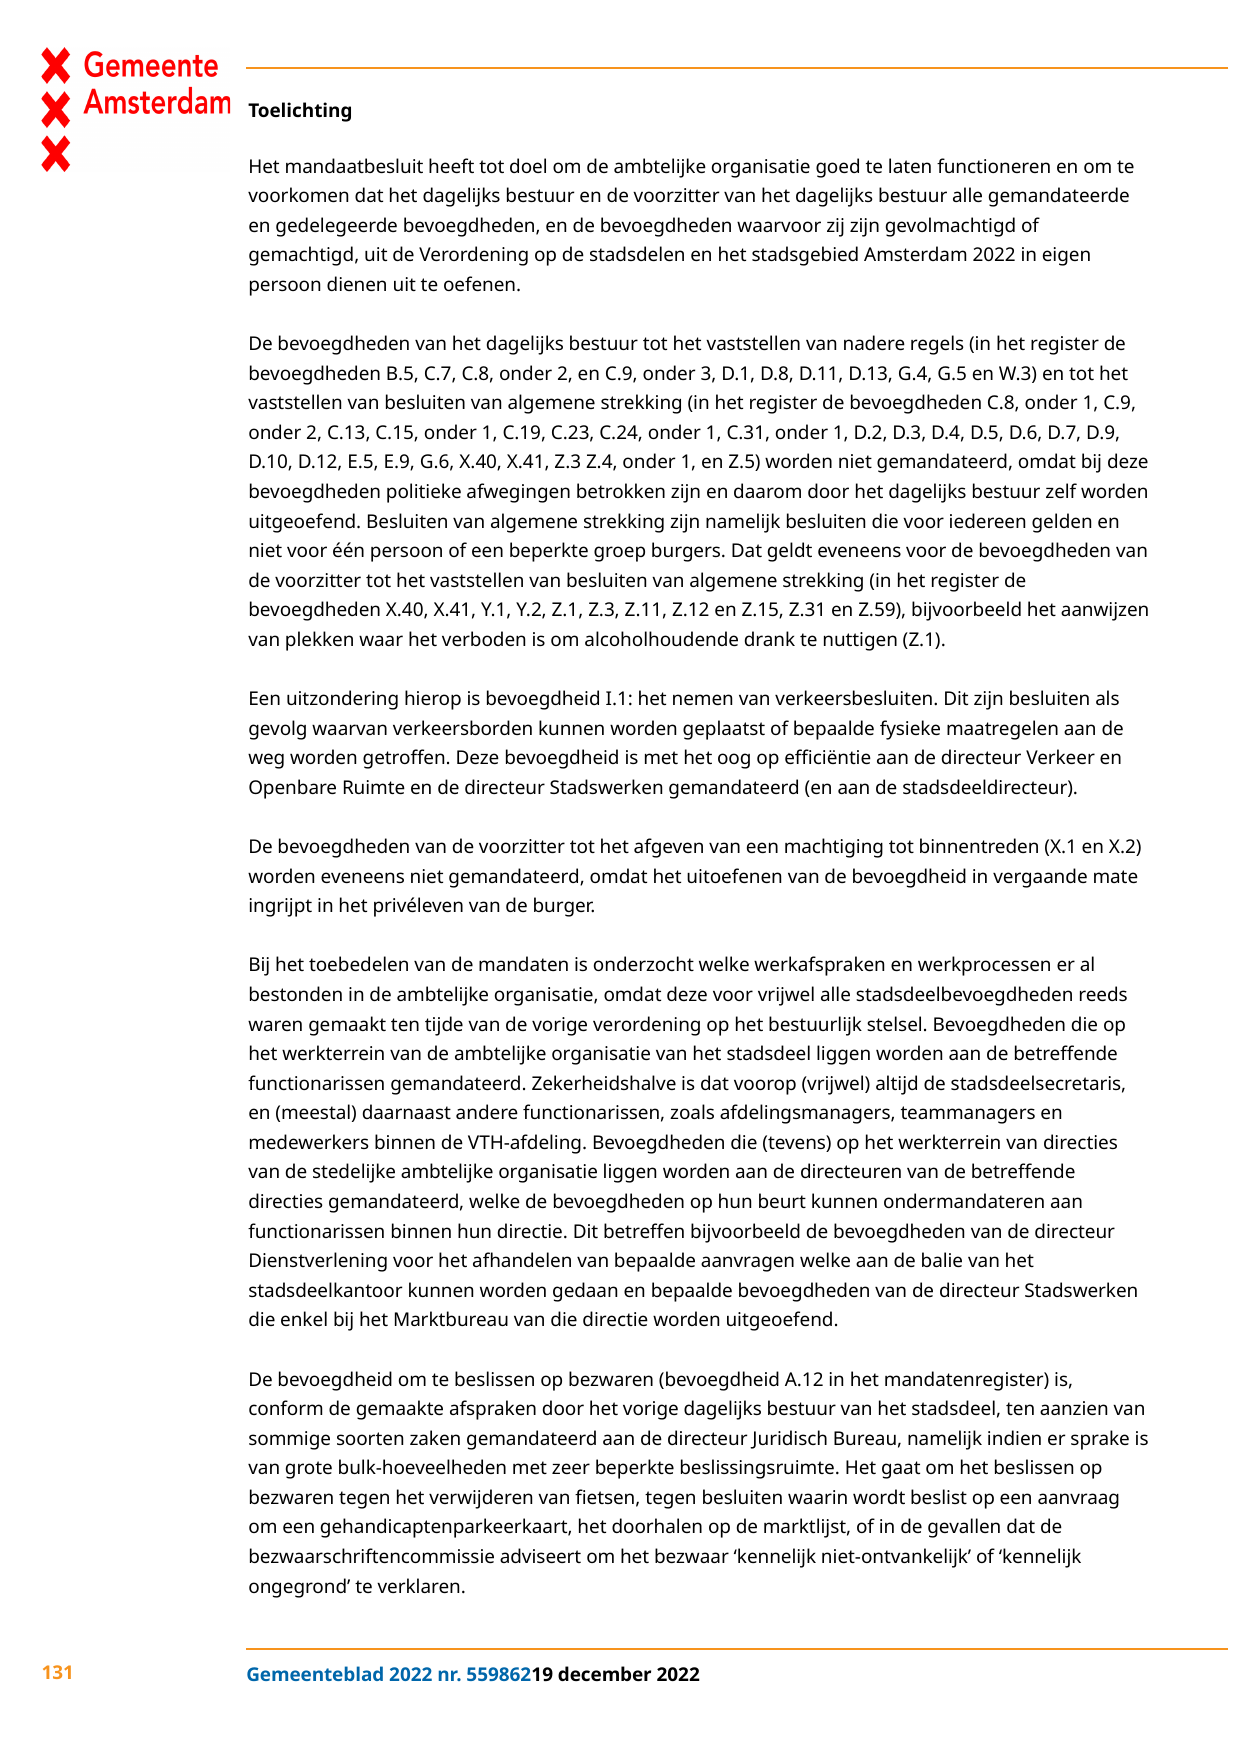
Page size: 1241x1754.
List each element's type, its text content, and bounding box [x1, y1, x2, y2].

text Het mandaatbesluit heeft tot doel om de ambtelijke organisatie goed te laten functioneren en om te voorkomen dat het dagelijks bestuur en de voorzitter van het dagelijks bestuur alle gemandateerde en gedelegeerde bevoegdheden, en de bevoegdheden waarvoor zij zijn gevolmachtigd of gemachtigd, uit de Verordening op de stadsdelen en het stadsgebied Amsterdam 2022 in eigen persoon dienen uit te oefenen. [248, 153, 1152, 297]
text Een uitzondering hierop is bevoegdheid I.1: het nemen van verkeersbesluiten. Dit zijn besluiten als gevolg waarvan verkeersborden kunnen worden geplaatst of bepaalde fysieke maatregelen aan de weg worden getroffen. Deze bevoegdheid is met het oog op efficiëntie aan de directeur Verkeer en Openbare Ruimte en de directeur Stadswerken gemandateerd (en aan de stadsdeeldirecteur). [248, 685, 1152, 800]
text De bevoegdheid om te beslissen op bezwaren (bevoegdheid A.12 in het mandatenregister) is, conform de gemaakte afspraken door het vorige dagelijks bestuur van het stadsdeel, ten aanzien van sommige soorten zaken gemandateerd aan de directeur Juridisch Bureau, namelijk indien er sprake is van grote bulk-hoeveelheden met zeer beperkte beslissingsruimte. Het gaat om het beslissen op bezwaren tegen het verwijderen van fietsen, tegen besluiten waarin wordt beslist op een aanvraag om een gehandicaptenparkeerkaart, het doorhalen op de marktlijst, of in de gevallen dat de bezwaarschriftencommissie adviseert om het bezwaar ‘kennelijk niet-ontvankelijk’ of ‘kennelijk ongegrond’ te verklaren. [248, 1366, 1152, 1599]
text Toelichting [248, 95, 1152, 123]
text De bevoegdheden van het dagelijks bestuur tot het vaststellen van nadere regels (in het register de bevoegdheden B.5, C.7, C.8, onder 2, en C.9, onder 3, D.1, D.8, D.11, D.13, G.4, G.5 en W.3) en tot het vaststellen van besluiten van algemene strekking (in het register de bevoegdheden C.8, onder 1, C.9, onder 2, C.13, C.15, onder 1, C.19, C.23, C.24, onder 1, C.31, onder 1, D.2, D.3, D.4, D.5, D.6, D.7, D.9, D.10, D.12, E.5, E.9, G.6, X.40, X.41, Z.3 Z.4, onder 1, en Z.5) worden niet gemandateerd, omdat bij deze bevoegdheden politieke afwegingen betrokken zijn en daarom door het dagelijks bestuur zelf worden uitgeoefend. Besluiten van algemene strekking zijn namelijk besluiten die voor iedereen gelden en niet voor één persoon of een beperkte groep burgers. Dat geldt eveneens voor de bevoegdheden van de voorzitter tot het vaststellen van besluiten van algemene strekking (in het register de bevoegdheden X.40, X.41, Y.1, Y.2, Z.1, Z.3, Z.11, Z.12 en Z.15, Z.31 en Z.59), bijvoorbeeld het aanwijzen van plekken waar het verboden is om alcoholhoudende drank te nuttigen (Z.1). [248, 330, 1152, 652]
text Bij het toebedelen van de mandaten is onderzocht welke werkafspraken en werkprocessen er al bestonden in de ambtelijke organisatie, omdat deze voor vrijwel alle stadsdeelbevoegdheden reeds waren gemaakt ten tijde van de vorige verordening op het bestuurlijk stelsel. Bevoegdheden die op het werkterrein van de ambtelijke organisatie van het stadsdeel liggen worden aan de betreffende functionarissen gemandateerd. Zekerheidshalve is dat voorop (vrijwel) altijd de stadsdeelsecretaris, en (meestal) daarnaast andere functionarissen, zoals afdelingsmanagers, teammanagers en medewerkers binnen de VTH-afdeling. Bevoegdheden die (tevens) op het werkterrein van directies van de stedelijke ambtelijke organisatie liggen worden aan de directeuren van de betreffende directies gemandateerd, welke de bevoegdheden op hun beurt kunnen ondermandateren aan functionarissen binnen hun directie. Dit betreffen bijvoorbeeld de bevoegdheden van de directeur Dienstverlening voor het afhandelen van bepaalde aanvragen welke aan de balie van het stadsdeelkantoor kunnen worden gedaan en bepaalde bevoegdheden van de directeur Stadswerken die enkel bij het Marktbureau van die directie worden uitgeoefend. [248, 952, 1152, 1332]
text De bevoegdheden van de voorzitter tot het afgeven van een machtiging tot binnentreden (X.1 en X.2) worden eveneens niet gemandateerd, omdat het uitoefenen van de bevoegdheid in vergaande mate ingrijpt in het privéleven van de burger. [248, 833, 1152, 918]
picture [41, 47, 231, 172]
